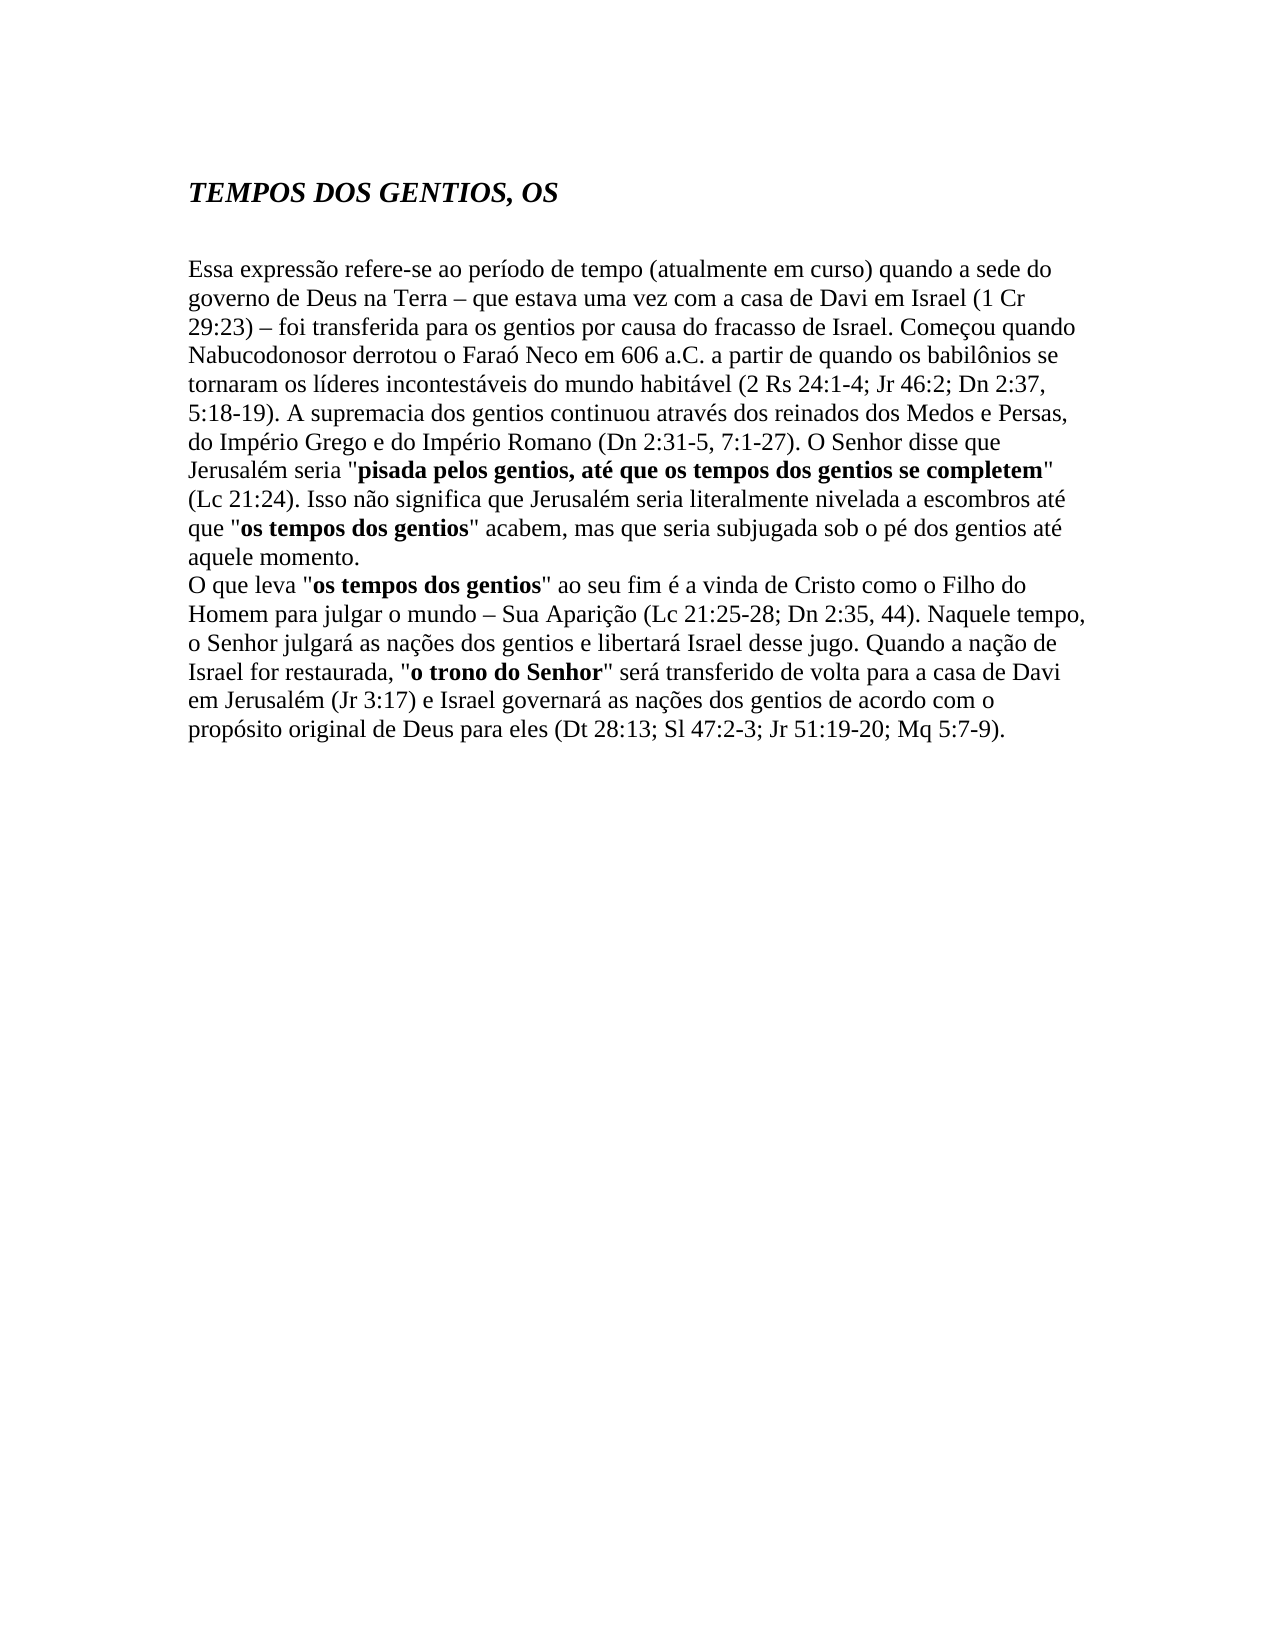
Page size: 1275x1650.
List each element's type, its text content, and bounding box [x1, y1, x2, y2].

text O que leva "os tempos dos gentios" ao seu fim é a vinda de Cristo como o Filho do Homem para julgar o mundo – Sua Aparição (Lc 21:25-28; Dn 2:35, 44). Naquele tempo, o Senhor julgará as nações dos gentios e libertará Israel desse jugo. Quando a nação de Israel for restaurada, "o trono do Senhor" será transferido de volta para a casa de Davi em Jerusalém (Jr 3:17) e Israel governará as nações dos gentios de acordo com o propósito original de Deus para eles (Dt 28:13; Sl 47:2-3; Jr 51:19-20; Mq 5:7-9). [188, 571, 1087, 743]
text Essa expressão refere-se ao período de tempo (atualmente em curso) quando a sede do governo de Deus na Terra – que estava uma vez com a casa de Davi em Israel (1 Cr 29:23) – foi transferida para os gentios por causa do fracasso de Israel. Começou quando Nabucodonosor derrotou o Faraó Neco em 606 a.C. a partir de quando os babilônios se tornaram os líderes incontestáveis do mundo habitável (2 Rs 24:1-4; Jr 46:2; Dn 2:37, 5:18-19). A supremacia dos gentios continuou através dos reinados dos Medos e Persas, do Império Grego e do Império Romano (Dn 2:31-5, 7:1-27). O Senhor disse que Jerusalém seria "pisada pelos gentios, até que os tempos dos gentios se completem" (Lc 21:24). Isso não significa que Jerusalém seria literalmente nivelada a escombros até que "os tempos dos gentios" acabem, mas que seria subjugada sob o pé dos gentios até aquele momento. [188, 254, 1087, 571]
subtitle TEMPOS DOS GENTIOS, OS [188, 175, 1087, 208]
